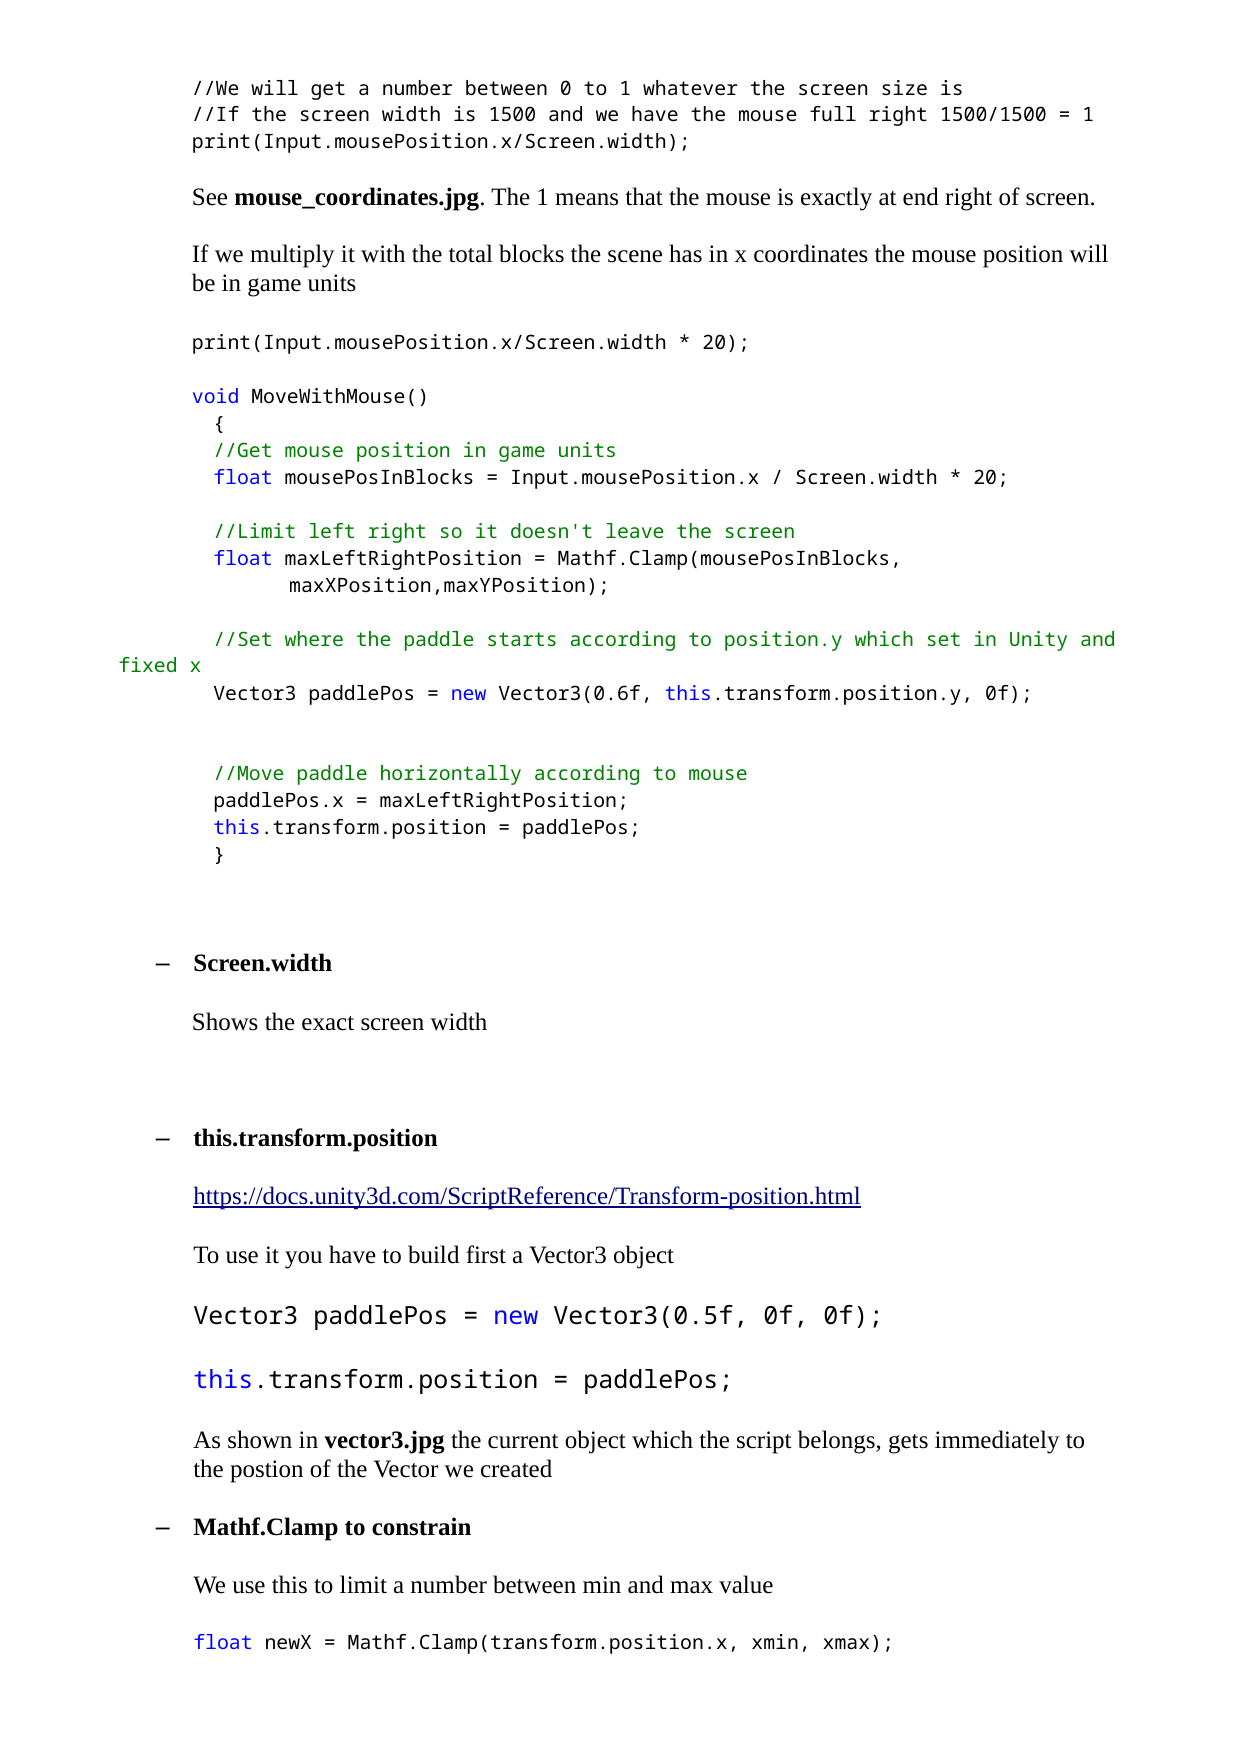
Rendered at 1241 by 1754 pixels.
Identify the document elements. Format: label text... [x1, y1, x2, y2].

text void MoveWithMouse() [118, 382, 1122, 409]
list As shown in vector3.jpg the current object which the script belongs, gets immediately to the postion of the Vector we created [156, 1425, 1122, 1482]
list To use it you have to build first a Vector3 object [156, 1240, 1122, 1268]
text print(Input.mousePosition.x/Screen.width * 20); [118, 326, 1122, 355]
list this.transform.position = paddlePos; [156, 1361, 1122, 1396]
text Shows the exact screen width [118, 1007, 1122, 1036]
text See mouse_coordinates.jpg. The 1 means that the mouse is exactly at end right of screen. [118, 182, 1122, 211]
text //Set where the paddle starts according to position.y which set in Unity and fixed x [118, 625, 1122, 679]
text Vector3 paddlePos = new Vector3(0.6f, this.transform.position.y, 0f); [118, 679, 1122, 706]
text //We will get a number between 0 to 1 whatever the screen size is [118, 74, 1122, 101]
text this.transform.position = paddlePos; [118, 814, 1122, 841]
list Screen.width [156, 948, 1122, 977]
list Vector3 paddlePos = new Vector3(0.5f, 0f, 0f); [156, 1298, 1122, 1332]
text //Move paddle horizontally according to mouse [118, 760, 1122, 787]
list Mathf.Clamp to constrain [156, 1512, 1122, 1541]
list this.transform.position [156, 1123, 1122, 1152]
list https://docs.unity3d.com/ScriptReference/Transform-position.html [156, 1181, 1122, 1210]
text //Get mouse position in game units [118, 436, 1122, 463]
list We use this to limit a number between min and max value [156, 1570, 1122, 1599]
text { [118, 409, 1122, 436]
text float maxLeftRightPosition = Mathf.Clamp(mousePosInBlocks, maxXPosition,maxYPosition); [118, 544, 1122, 598]
text If we multiply it with the total blocks the scene has in x coordinates the mouse position will be in game units [118, 239, 1122, 297]
text print(Input.mousePosition.x/Screen.width); [118, 128, 1122, 155]
text } [118, 841, 1122, 868]
text //Limit left right so it doesn't leave the screen [118, 517, 1122, 544]
list float newX = Mathf.Clamp(transform.position.x, xmin, xmax); [156, 1628, 1122, 1655]
text //If the screen width is 1500 and we have the mouse full right 1500/1500 = 1 [118, 101, 1122, 128]
text float mousePosInBlocks = Input.mousePosition.x / Screen.width * 20; [118, 463, 1122, 490]
text paddlePos.x = maxLeftRightPosition; [118, 787, 1122, 814]
